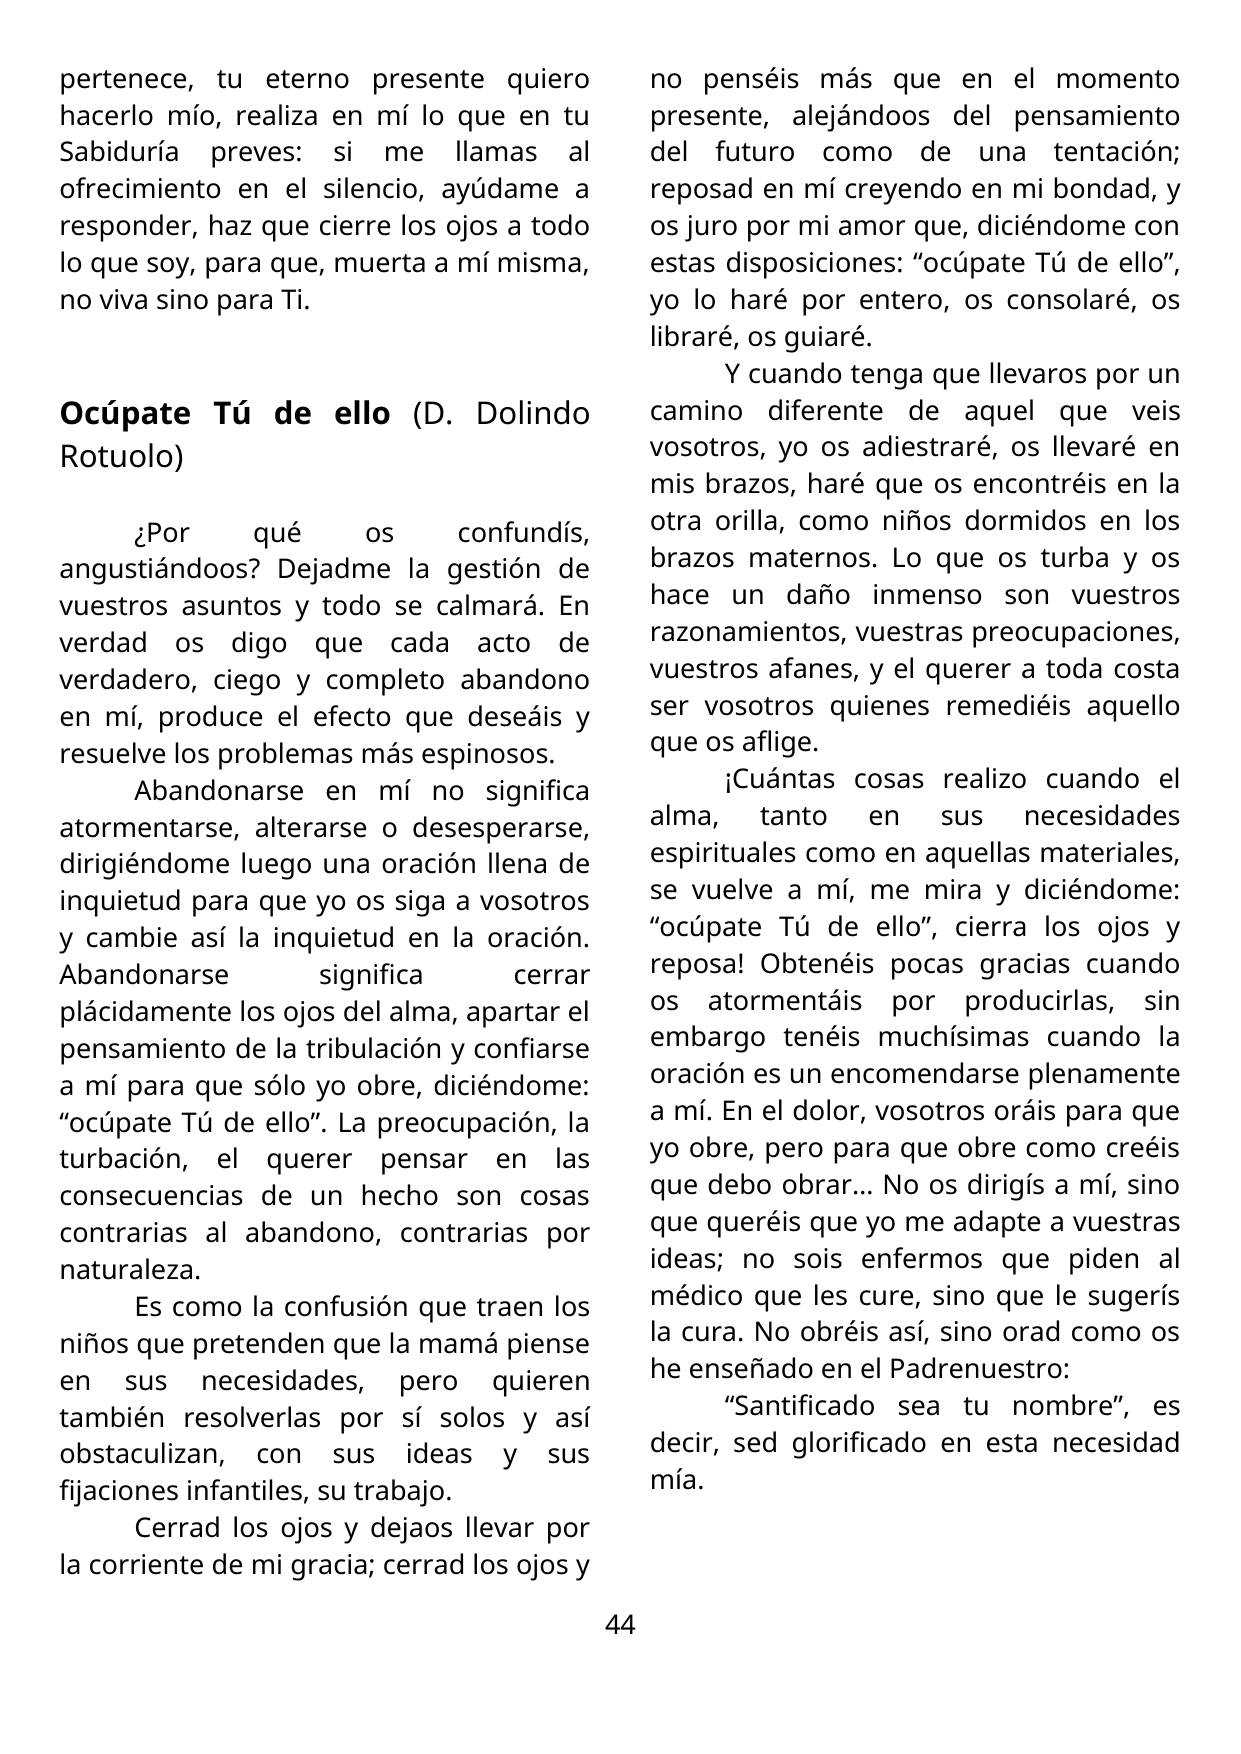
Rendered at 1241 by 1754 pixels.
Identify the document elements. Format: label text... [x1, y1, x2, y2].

subtitle “Santificado sea tu nombre”, es decir, sed glorificado en esta necesidad mía. [649, 1387, 1181, 1497]
subtitle Y cuando tenga que llevaros por un camino diferente de aquel que veis vosotros, yo os adiestraré, os llevaré en mis brazos, haré que os encontréis en la otra orilla, como niños dormidos en los brazos maternos. Lo que os turba y os hace un daño inmenso son vuestros razonamientos, vuestras preocupaciones, vuestros afanes, y el querer a toda costa ser vosotros quienes remediéis aquello que os aflige. [649, 354, 1181, 760]
subtitle Es como la confusión que traen los niños que pretenden que la mamá piense en sus necesidades, pero quieren también resolverlas por sí solos y así obstaculizan, con sus ideas y sus fijaciones infantiles, su trabajo. [59, 1287, 591, 1509]
subtitle ¡Cuántas cosas realizo cuando el alma, tanto en sus necesidades espirituales como en aquellas materiales, se vuelve a mí, me mira y diciéndome: “ocúpate Tú de ello”, cierra los ojos y reposa! Obtenéis pocas gracias cuando os atormentáis por producirlas, sin embargo tenéis muchísimas cuando la oración es un encomendarse plenamente a mí. En el dolor, vosotros oráis para que yo obre, pero para que obre como creéis que debo obrar… No os dirigís a mí, sino que queréis que yo me adapte a vuestras ideas; no sois enfermos que piden al médico que les cure, sino que le sugerís la cura. No obréis así, sino orad como os he enseñado en el Padrenuestro: [649, 760, 1181, 1387]
subtitle pertenece, tu eterno presente quiero hacerlo mío, realiza en mí lo que en tu Sabiduría preves: si me llamas al ofrecimiento en el silencio, ayúdame a responder, haz que cierre los ojos a todo lo que soy, para que, muerta a mí misma, no viva sino para Ti. [59, 59, 591, 317]
subtitle Abandonarse en mí no significa atormentarse, alterarse o desesperarse, dirigiéndome luego una oración llena de inquietud para que yo os siga a vosotros y cambie así la inquietud en la oración. Abandonarse significa cerrar plácidamente los ojos del alma, apartar el pensamiento de la tribulación y confiarse a mí para que sólo yo obre, diciéndome: “ocúpate Tú de ello”. La preocupación, la turbación, el querer pensar en las consecuencias de un hecho son cosas contrarias al abandono, contrarias por naturaleza. [59, 771, 591, 1287]
subtitle no penséis más que en el momento presente, alejándoos del pensamiento del futuro como de una tentación; reposad en mí creyendo en mi bondad, y os juro por mi amor que, diciéndome con estas disposiciones: “ocúpate Tú de ello”, yo lo haré por entero, os consolaré, os libraré, os guiaré. [649, 59, 1181, 354]
subtitle Ocúpate Tú de ello (D. Dolindo Rotuolo) [59, 391, 591, 476]
subtitle Cerrad los ojos y dejaos llevar por la corriente de mi gracia; cerrad los ojos y [59, 1509, 591, 1582]
subtitle ¿Por qué os confundís, angustiándoos? Dejadme la gestión de vuestros asuntos y todo se calmará. En verdad os digo que cada acto de verdadero, ciego y completo abandono en mí, produce el efecto que deseáis y resuelve los problemas más espinosos. [59, 513, 591, 771]
